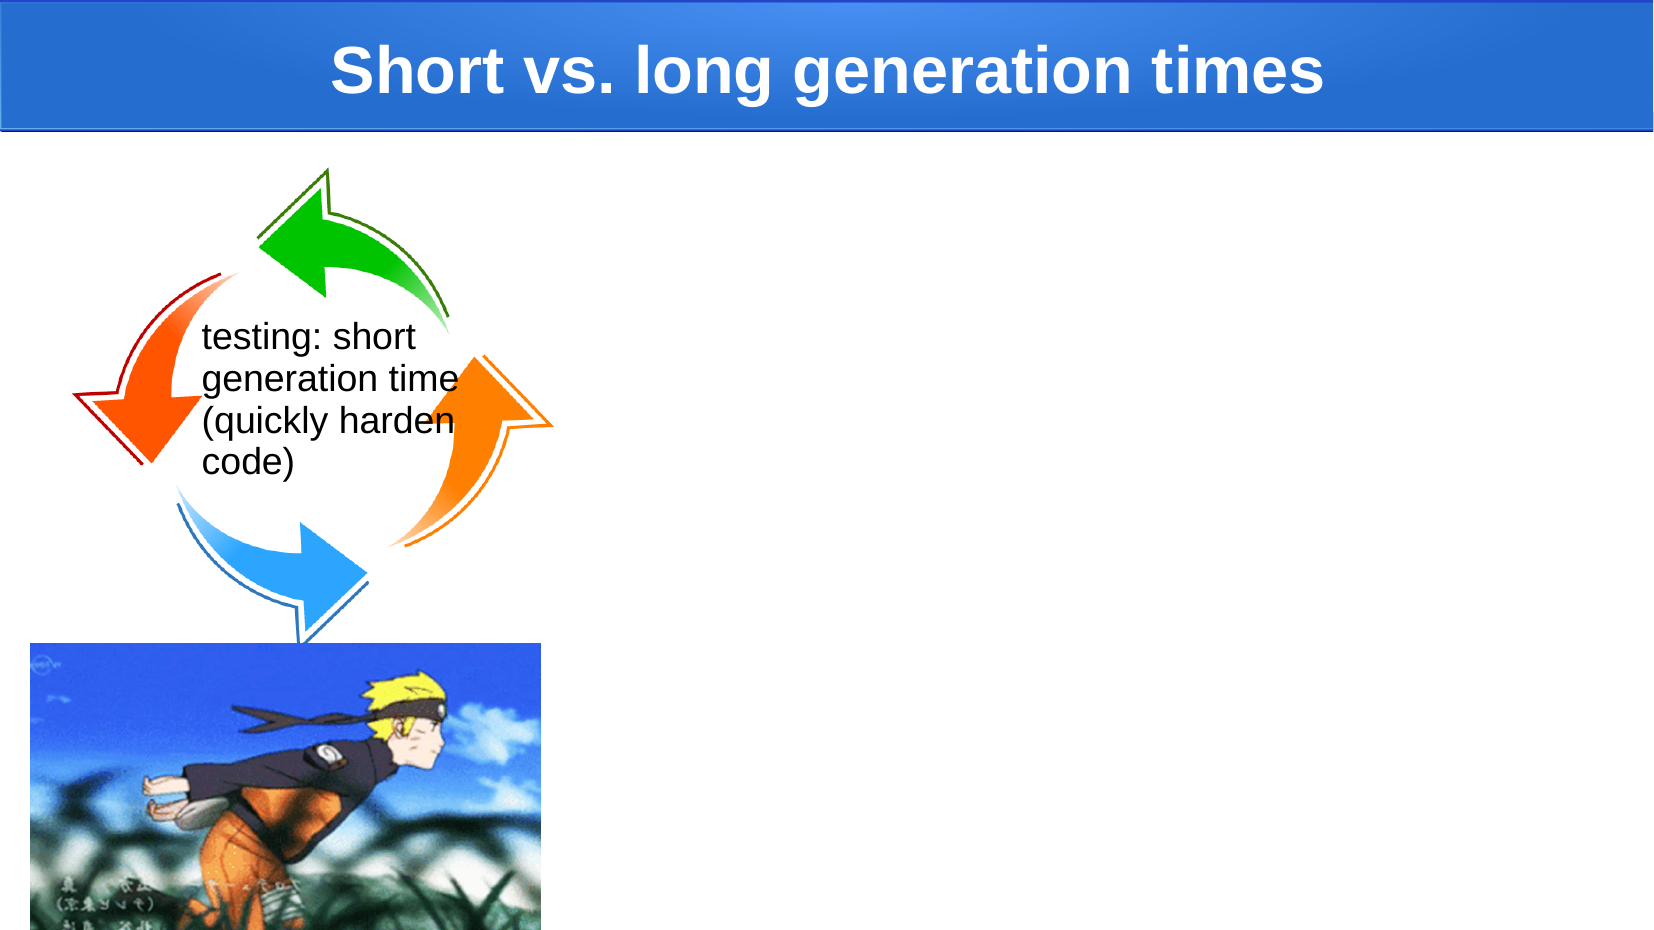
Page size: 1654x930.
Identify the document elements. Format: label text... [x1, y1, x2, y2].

title Short vs. long generation times [82, 5, 1576, 135]
text_box testing: short generation time (quickly harden code) [186, 307, 502, 491]
picture [30, 160, 559, 930]
